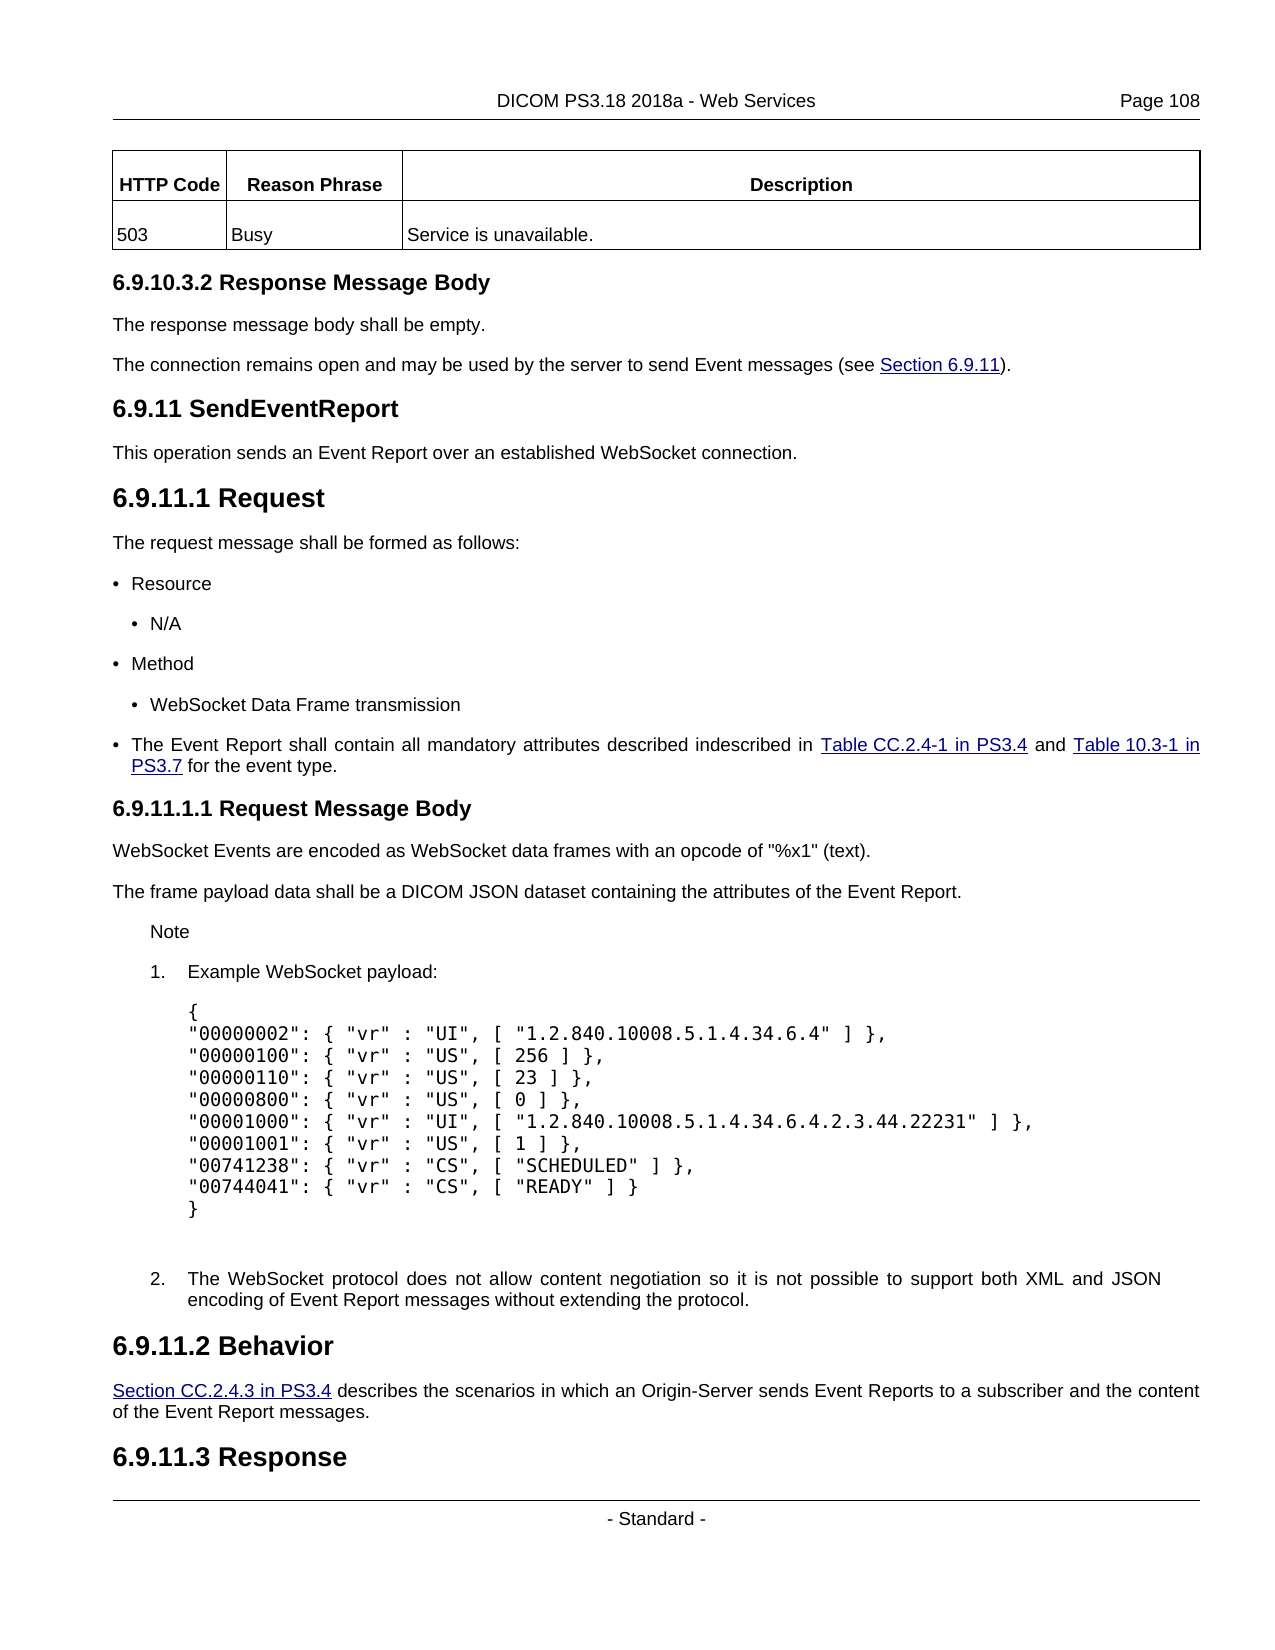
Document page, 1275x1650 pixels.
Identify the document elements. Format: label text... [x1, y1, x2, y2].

text WebSocket Events are encoded as WebSocket data frames with an opcode of "%x1" (text). [112, 840, 1200, 862]
table_header HTTP Code [113, 151, 226, 200]
text 6.9.11.1.1 Request Message Body [112, 796, 1200, 821]
text 6.9.11 SendEventReport [112, 394, 1200, 423]
text 6.9.11.2 Behavior [112, 1329, 1200, 1361]
list The WebSocket protocol does not allow content negotiation so it is not possible to support both XML and JSON encoding of Event Report messages without extending the protocol. [150, 1268, 1162, 1311]
text 6.9.11.1 Request [112, 482, 1200, 513]
text The frame payload data shall be a DICOM JSON dataset containing the attributes of the Event Report. [112, 881, 1200, 902]
list The Event Report shall contain all mandatory attributes described indescribed in Table CC.2.4-1 in PS3.4 and Table 10.3-1 in PS3.7 for the event type. [112, 734, 1200, 777]
text The connection remains open and may be used by the server to send Event messages (see Section 6.9.11). [112, 354, 1200, 376]
text The response message body shall be empty. [112, 314, 1200, 335]
table_cell Service is unavailable. [403, 201, 1199, 249]
text 6.9.11.3 Response [112, 1441, 1200, 1473]
table_cell 503 [113, 201, 226, 249]
text Section CC.2.4.3 in PS3.4 describes the scenarios in which an Origin-Server sends Event Reports to a subscriber and the content of the Event Report messages. [112, 1379, 1200, 1423]
table_header Reason Phrase [227, 151, 402, 200]
text The request message shall be formed as follows: [112, 532, 1200, 554]
text This operation sends an Event Report over an established WebSocket connection. [112, 442, 1200, 463]
list Method [112, 653, 1200, 675]
text 6.9.10.3.2 Response Message Body [112, 269, 1200, 295]
list WebSocket Data Frame transmission [131, 693, 1200, 715]
text Note [150, 921, 1162, 942]
list N/A [131, 613, 1200, 634]
list Resource [112, 572, 1200, 594]
list { "00000002": { "vr" : "UI", [ "1.2.840.10008.5.1.4.34.​6.​4" ] }, "00000100": { "vr" : "US", [ 256 ] }, "00000110": { "vr" : "US", [ 23 ] }, "00000800": { "vr" : "US", [ 0 ] }, "00001000": { "vr" : "UI", [ "1.2.840.10008.5.1.4.34.​6.​4.2.3.44.22231" ] }, "00001001": { "vr" : "US", [ 1 ] }, "00741238": { "vr" : "CS", [ "SCHEDULED" ] }, "00744041": { "vr" : "CS", [ "READY" ] } } [150, 1001, 1162, 1249]
list Example WebSocket payload: [150, 961, 1162, 983]
table_cell Busy [227, 201, 402, 249]
table_header Description [403, 151, 1199, 200]
